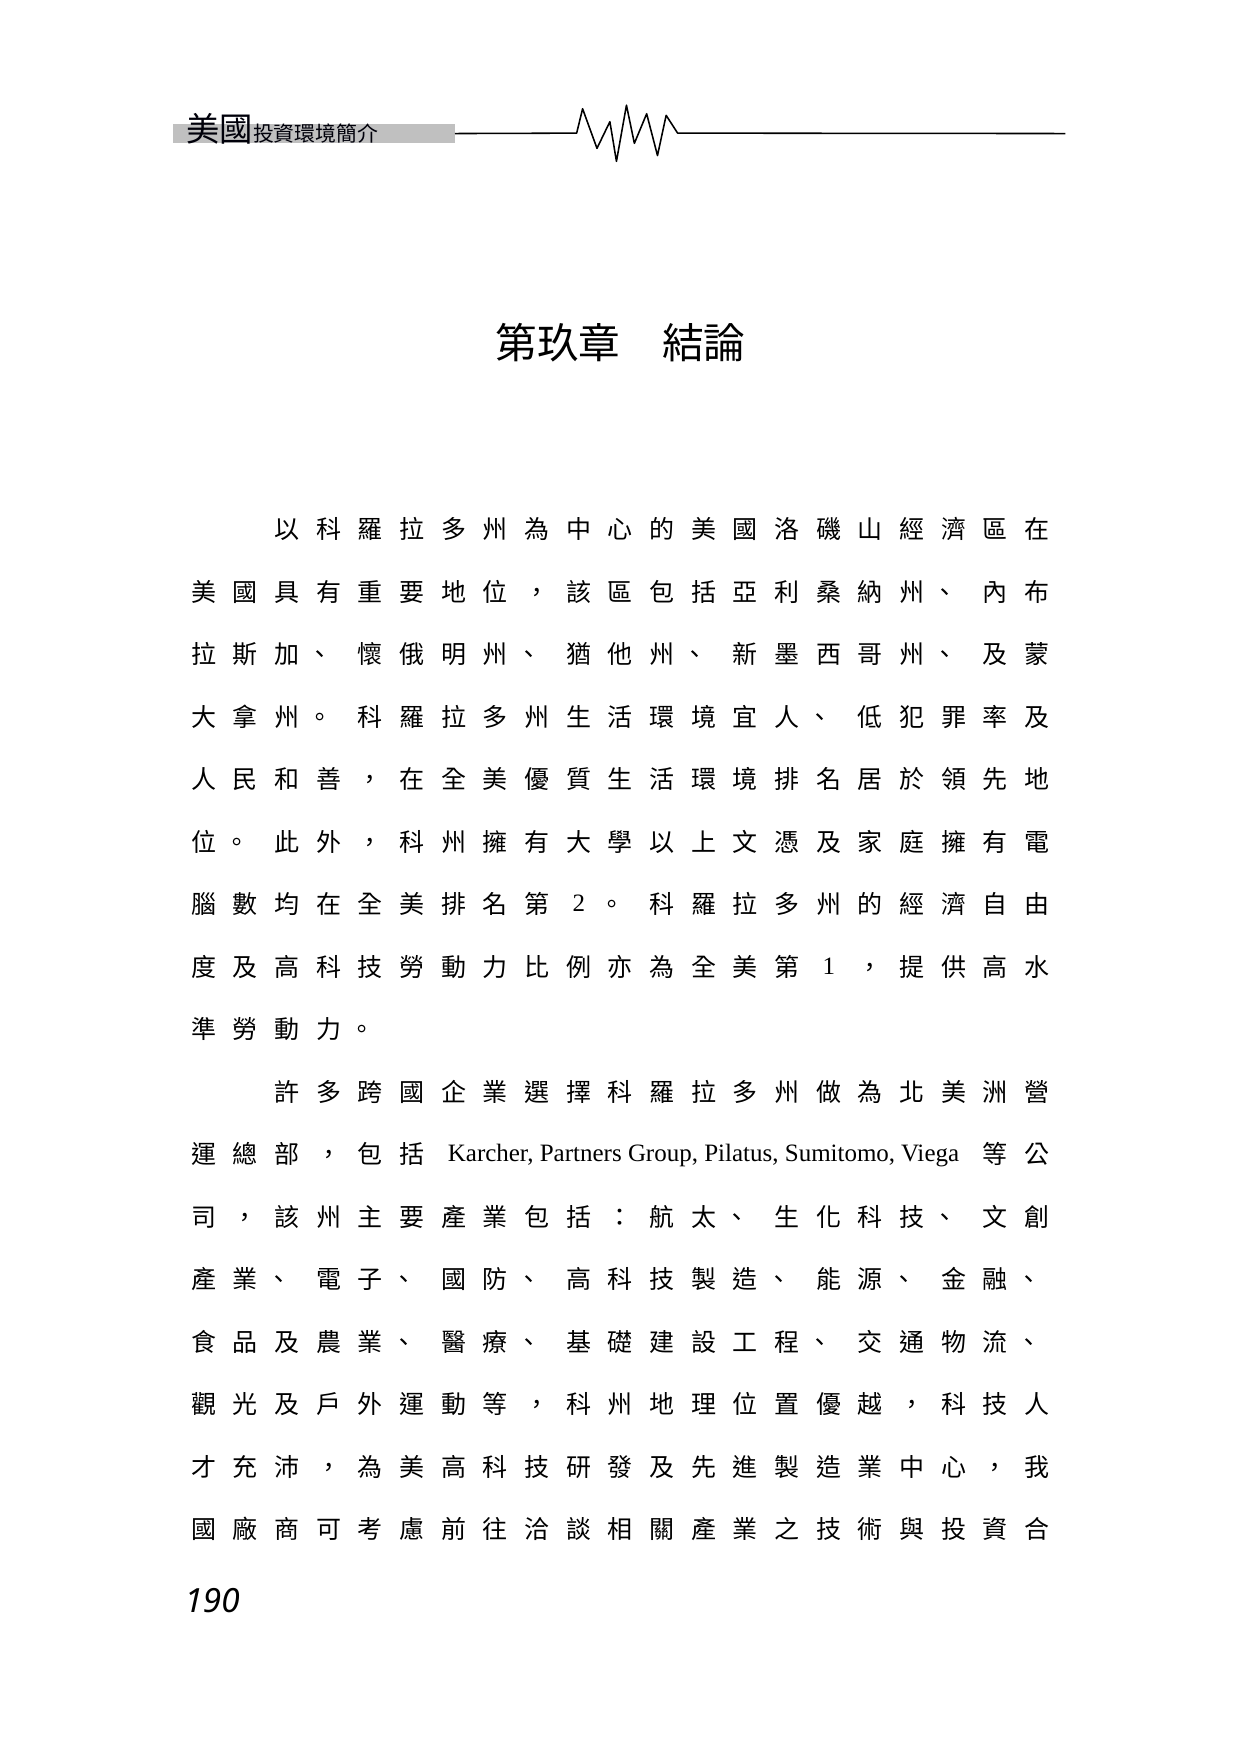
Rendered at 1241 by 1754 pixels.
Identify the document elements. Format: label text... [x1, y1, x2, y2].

text 第玖章 結論 [183, 299, 1058, 361]
text 以科羅拉多州為中心的美國洛磯山經濟區在美國具有重要地位，該區包括亞利桑納州、內布拉斯加、懷俄明州、猶他州、新墨西哥州、及蒙大拿州。科羅拉多州生活環境宜人、低犯罪率及人民和善，在全美優質生活環境排名居於領先地位。此外，科州擁有大學以上文憑及家庭擁有電腦數均在全美排名第2。科羅拉多州的經濟自由度及高科技勞動力比例亦為全美第1，提供高水準勞動力。 [183, 486, 1058, 1049]
text 許多跨國企業選擇科羅拉多州做為北美洲營運總部，包括Karcher, Partners Group, Pilatus, Sumitomo, Viega等公司，該州主要產業包括：航太、生化科技、文創產業、電子、國防、高科技製造、能源、金融、食品及農業、醫療、基礎建設工程、交通物流、觀光及戶外運動等，科州地理位置優越，科技人才充沛，為美高科技研發及先進製造業中心，我國廠商可考慮前往洽談相關產業之技術與投資合 [183, 1049, 1058, 1549]
